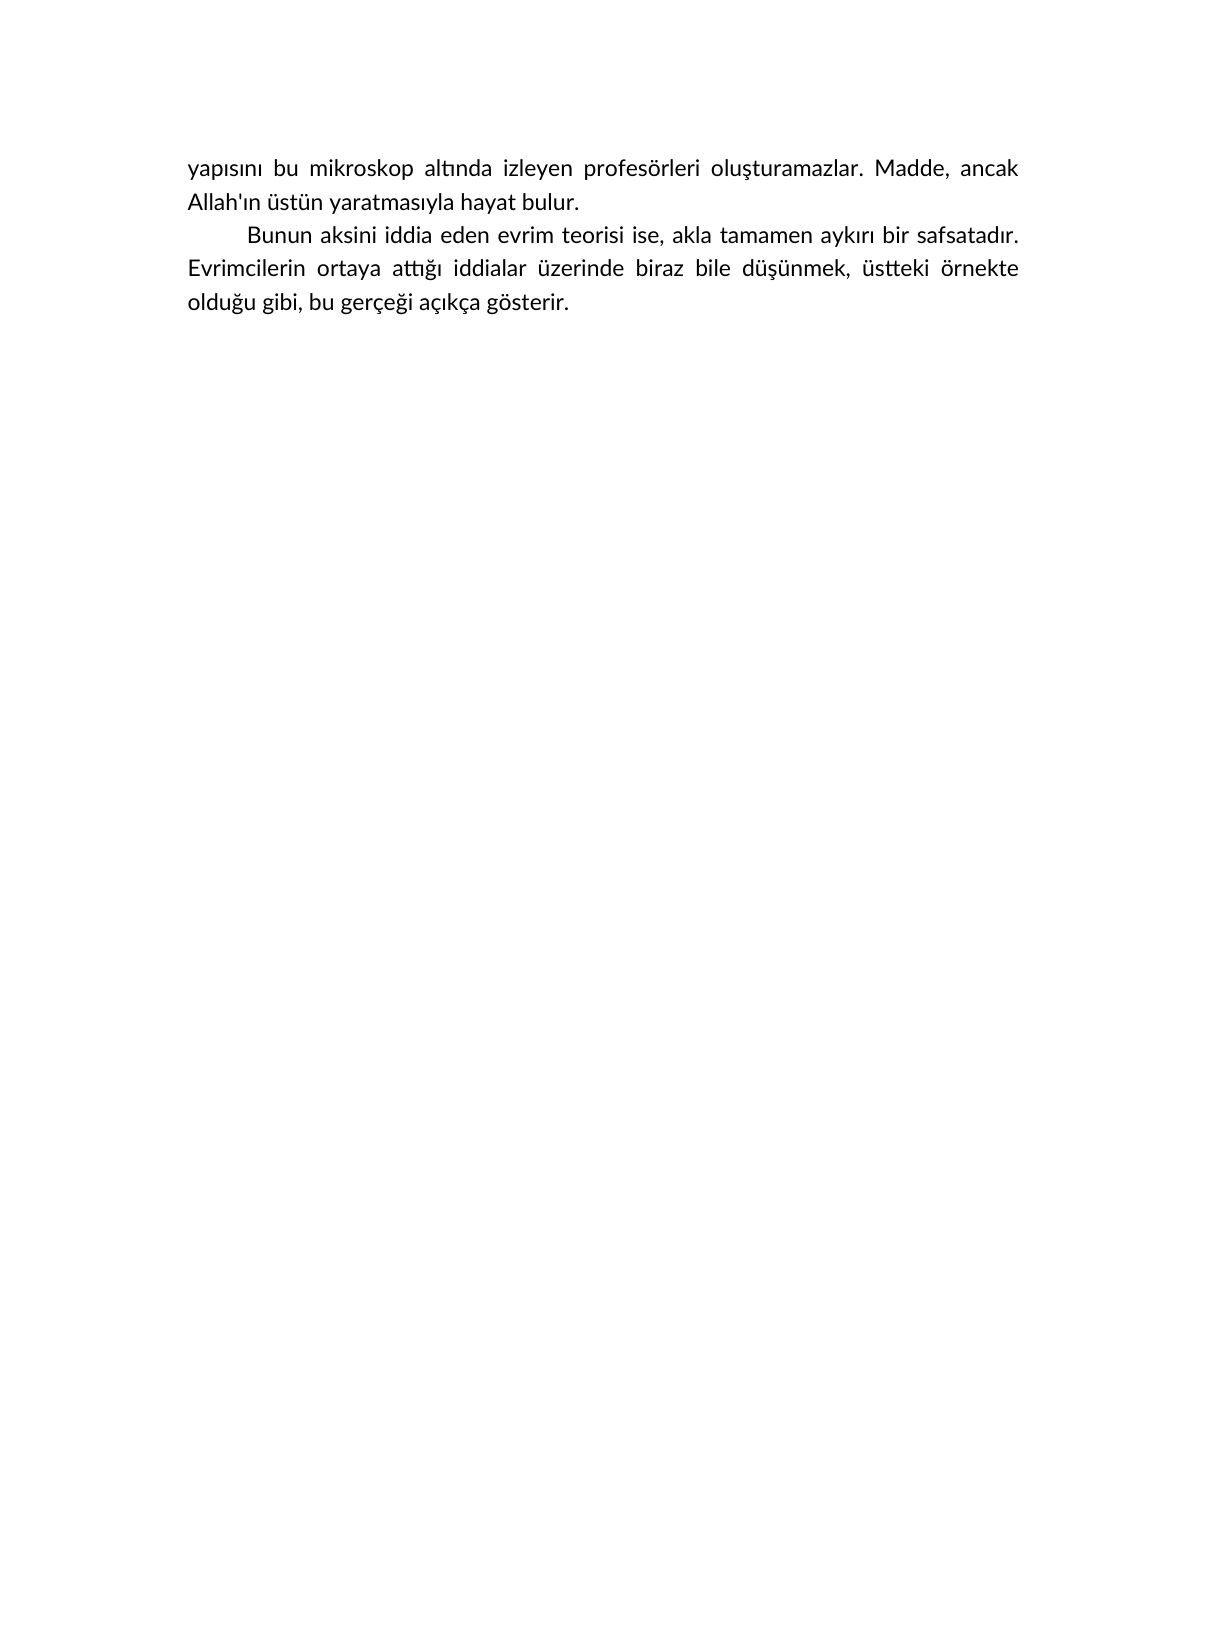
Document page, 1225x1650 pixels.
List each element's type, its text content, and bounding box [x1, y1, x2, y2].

text Bunun aksini iddia eden evrim teorisi ise, akla tamamen aykırı bir safsatadır. Evrimcilerin ortaya attığı iddialar üzerinde biraz bile düşünmek, üstteki örnekte olduğu gibi, bu gerçeği açıkça gösterir. [187, 217, 1020, 317]
text yapısını bu mikroskop altında izleyen profesörleri oluşturamazlar. Madde, ancak Allah'ın üstün yaratmasıyla hayat bulur. [187, 150, 1020, 217]
